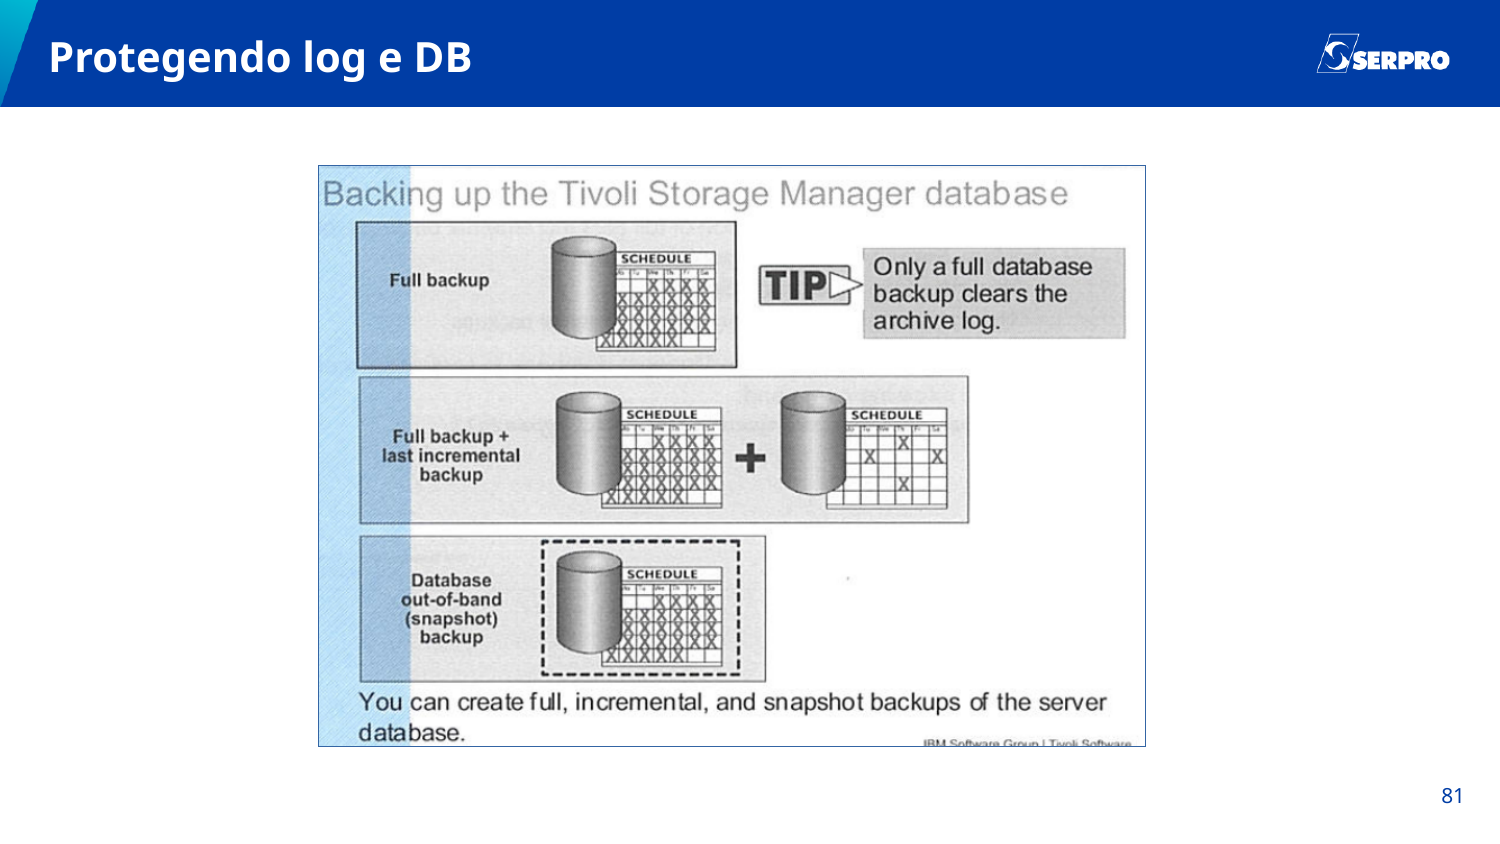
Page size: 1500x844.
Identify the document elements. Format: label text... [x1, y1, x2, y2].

picture [0, 0, 1500, 107]
picture [318, 165, 1146, 747]
title Protegendo log e DB [33, 23, 1275, 96]
slide_number [1389, 764, 1480, 830]
